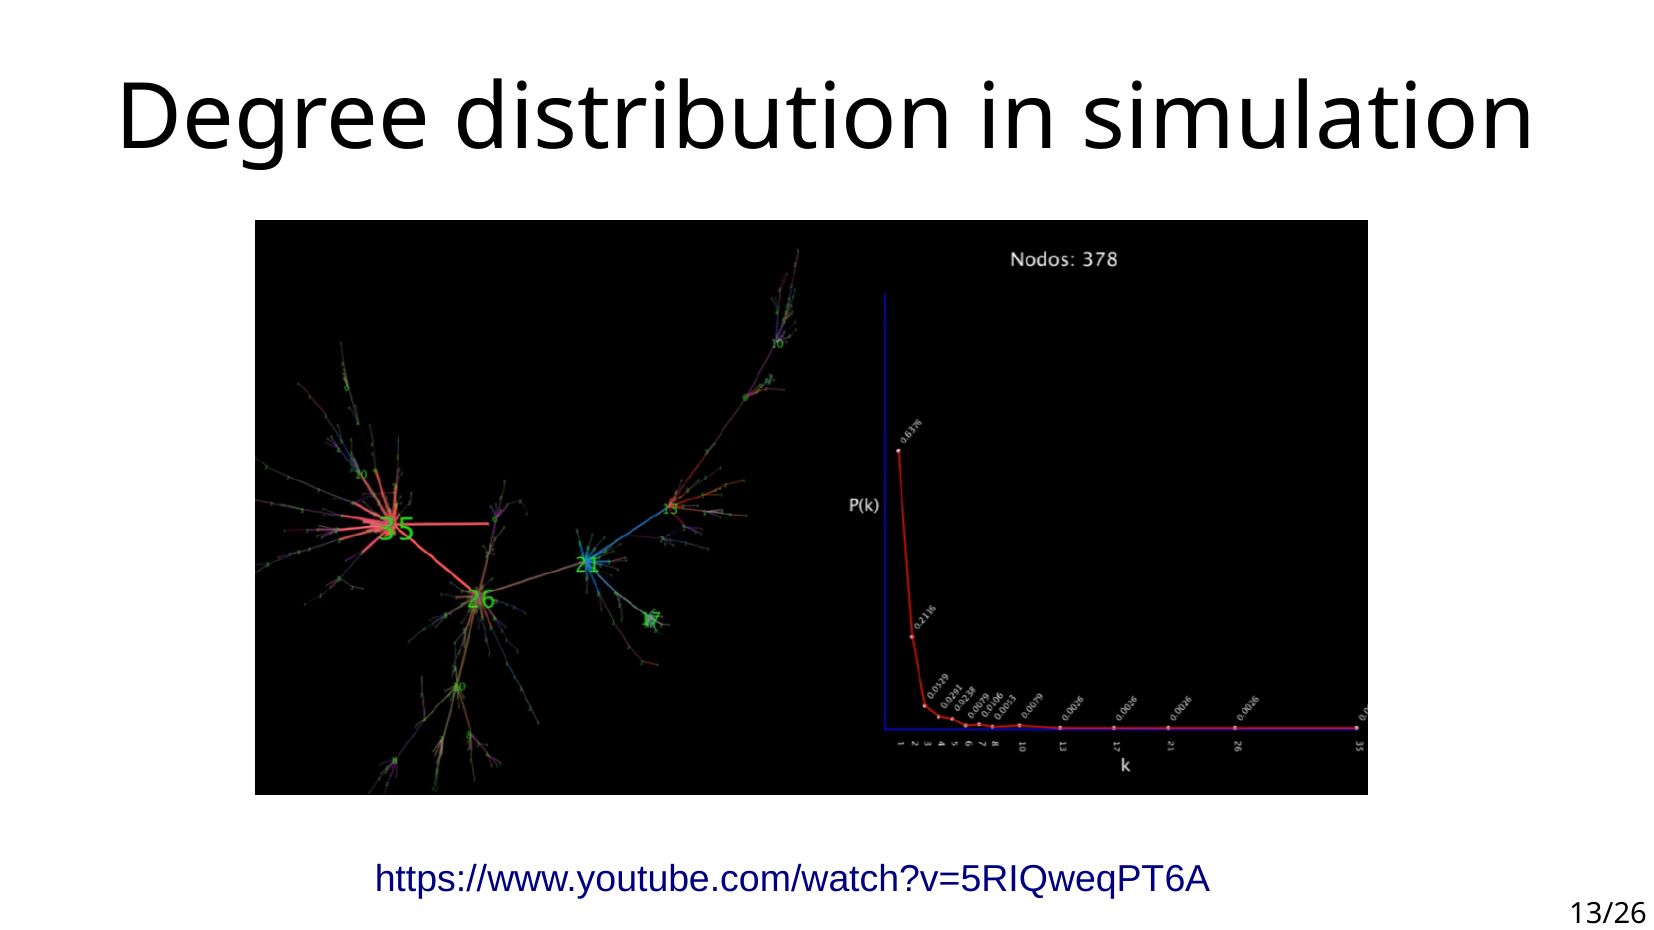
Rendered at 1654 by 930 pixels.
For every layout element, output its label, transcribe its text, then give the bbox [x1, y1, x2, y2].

title Degree distribution in simulation [82, 1, 1571, 225]
text_box https://www.youtube.com/watch?v=5RIQweqPT6A [360, 849, 1291, 907]
picture [255, 220, 1368, 796]
